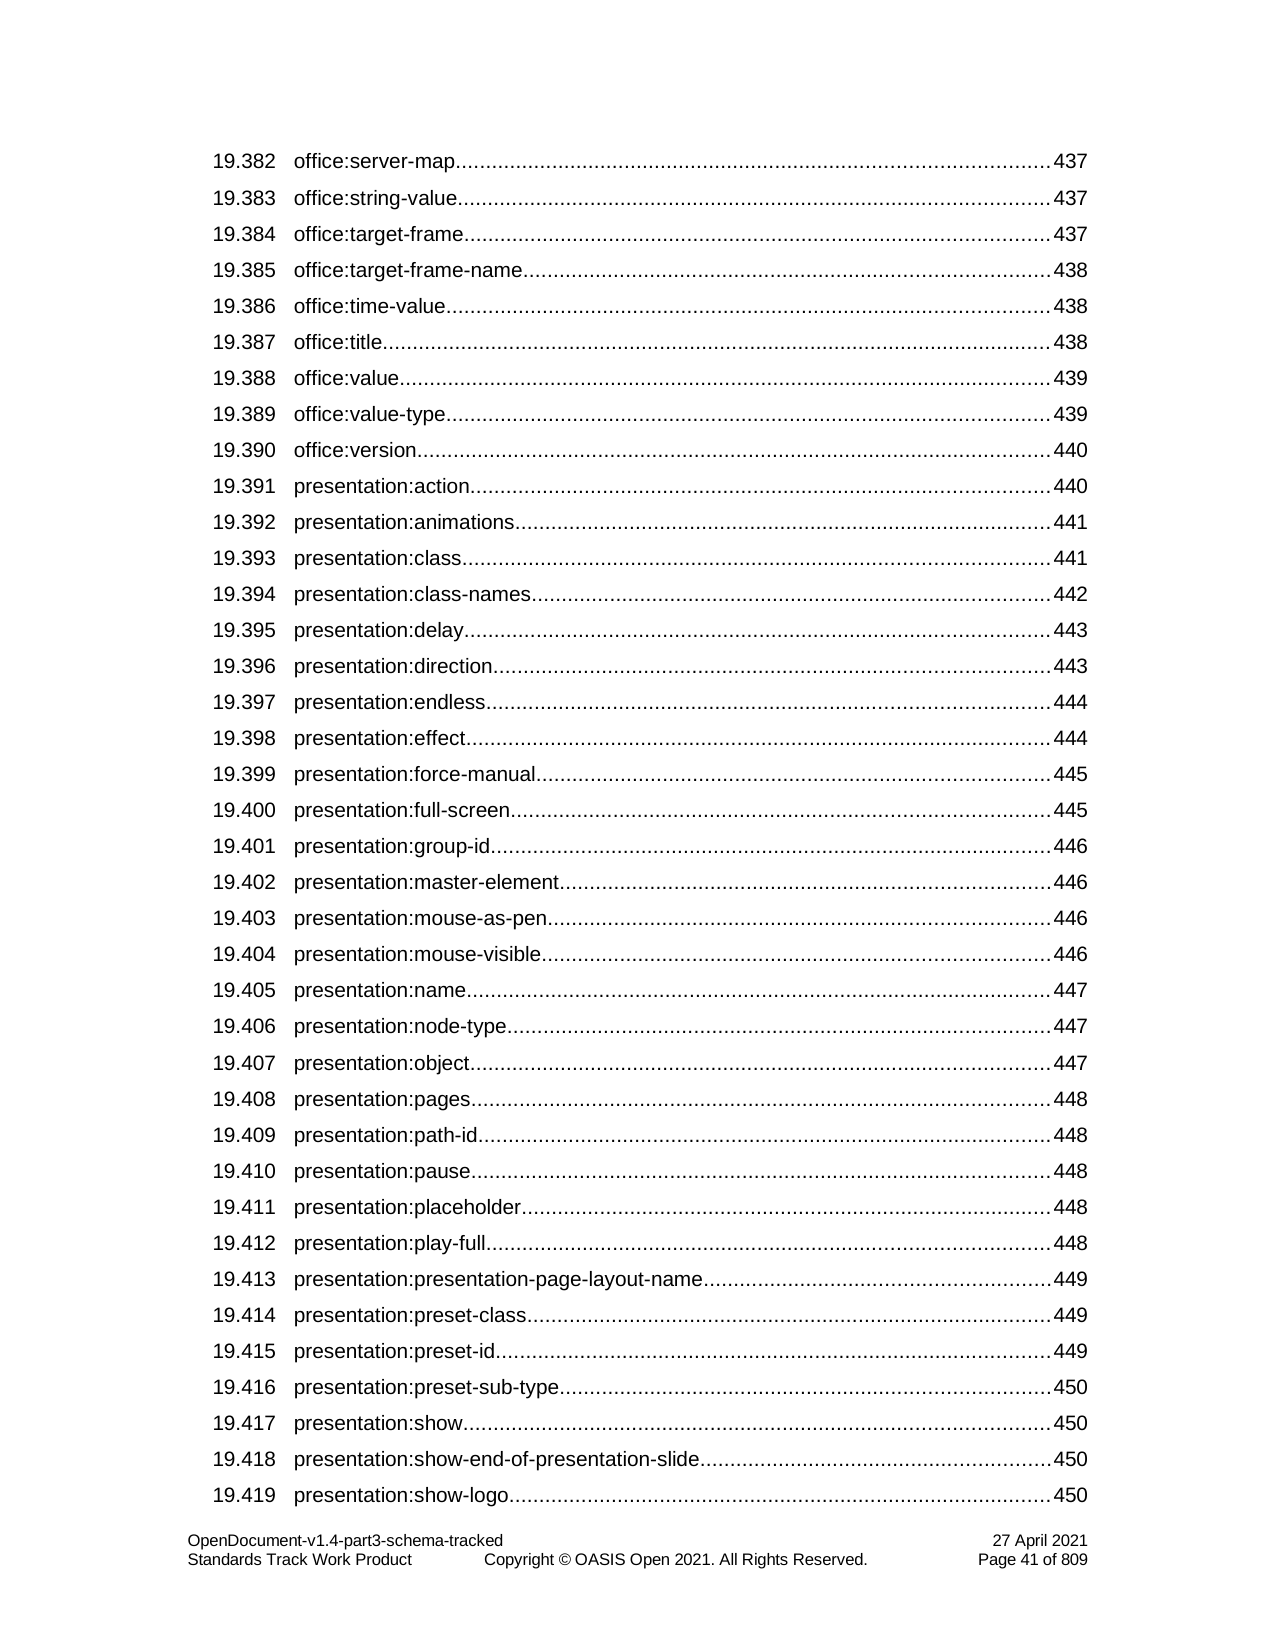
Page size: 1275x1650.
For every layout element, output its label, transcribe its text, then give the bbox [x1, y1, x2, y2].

text 19.402 presentation:master-element 446 [212, 871, 1088, 894]
text 19.408 presentation:pages 448 [212, 1087, 1088, 1111]
text 19.397 presentation:endless 444 [212, 691, 1088, 714]
text 19.382 office:server-map 437 [212, 150, 1088, 173]
text 19.405 presentation:name 447 [212, 979, 1088, 1002]
text 19.395 presentation:delay 443 [212, 618, 1088, 642]
text 19.418 presentation:show-end-of-presentation-slide 450 [212, 1447, 1088, 1471]
text 19.416 presentation:preset-sub-type 450 [212, 1375, 1088, 1399]
text 19.385 office:target-frame-name 438 [212, 258, 1088, 282]
text 19.388 office:value 439 [212, 366, 1088, 390]
text 19.387 office:title 438 [212, 330, 1088, 354]
text 19.414 presentation:preset-class 449 [212, 1303, 1088, 1327]
text 19.413 presentation:presentation-page-layout-name 449 [212, 1267, 1088, 1291]
text 19.398 presentation:effect 444 [212, 727, 1088, 750]
text 19.410 presentation:pause 448 [212, 1159, 1088, 1183]
text 19.403 presentation:mouse-as-pen 446 [212, 907, 1088, 930]
text 19.415 presentation:preset-id 449 [212, 1339, 1088, 1363]
text 19.399 presentation:force-manual 445 [212, 763, 1088, 786]
text 19.383 office:string-value 437 [212, 186, 1088, 209]
text 19.389 office:value-type 439 [212, 402, 1088, 426]
text 19.407 presentation:object 447 [212, 1051, 1088, 1074]
text 19.404 presentation:mouse-visible 446 [212, 943, 1088, 966]
text 19.393 presentation:class 441 [212, 546, 1088, 570]
text 19.386 office:time-value 438 [212, 294, 1088, 318]
text 19.384 office:target-frame 437 [212, 222, 1088, 246]
text 19.400 presentation:full-screen 445 [212, 799, 1088, 822]
text 19.417 presentation:show 450 [212, 1411, 1088, 1435]
text 19.390 office:version 440 [212, 438, 1088, 462]
text 19.401 presentation:group-id 446 [212, 835, 1088, 858]
text 19.409 presentation:path-id 448 [212, 1123, 1088, 1147]
text 19.396 presentation:direction 443 [212, 654, 1088, 678]
text 19.391 presentation:action 440 [212, 474, 1088, 498]
text 19.394 presentation:class-names 442 [212, 582, 1088, 606]
text 19.406 presentation:node-type 447 [212, 1015, 1088, 1038]
text 19.411 presentation:placeholder 448 [212, 1195, 1088, 1219]
text 19.392 presentation:animations 441 [212, 510, 1088, 534]
text 19.412 presentation:play-full 448 [212, 1231, 1088, 1255]
text 19.419 presentation:show-logo 450 [212, 1483, 1088, 1507]
